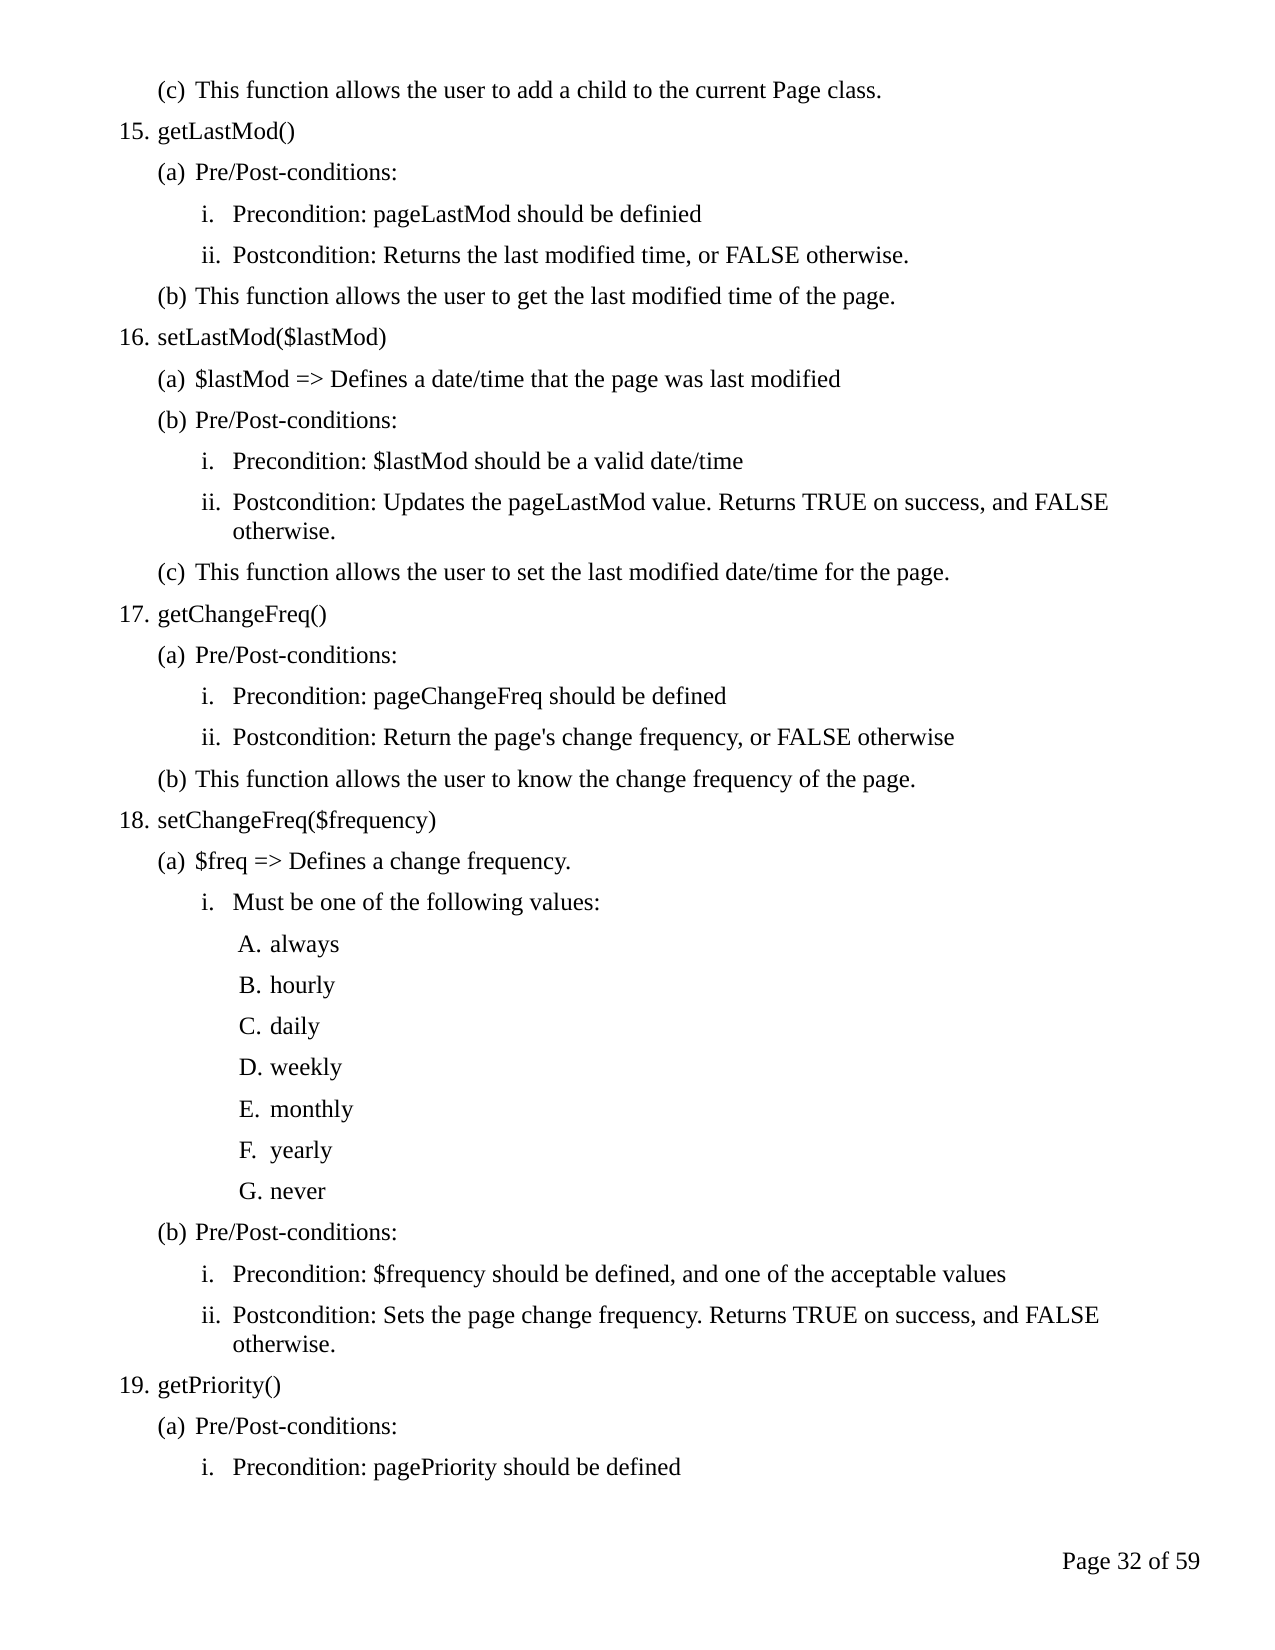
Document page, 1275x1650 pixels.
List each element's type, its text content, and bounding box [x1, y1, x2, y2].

list never [232, 1176, 1200, 1205]
list getLastMod() [112, 116, 1200, 145]
list weekly [232, 1052, 1200, 1081]
list getChangeFreq() [112, 599, 1200, 627]
list Postcondition: Updates the pageLastMod value. Returns TRUE on success, and FALSE otherwise. [195, 487, 1200, 545]
list monthly [232, 1094, 1200, 1122]
list always [232, 929, 1200, 957]
list $lastMod => Defines a date/time that the page was last modified [157, 364, 1200, 392]
list getPriority() [112, 1370, 1200, 1399]
list Pre/Post-conditions: [157, 1411, 1200, 1440]
list Postcondition: Return the page's change frequency, or FALSE otherwise [195, 722, 1200, 751]
list Precondition: pageLastMod should be definied [195, 199, 1200, 227]
list setLastMod($lastMod) [112, 322, 1200, 351]
list Postcondition: Returns the last modified time, or FALSE otherwise. [195, 240, 1200, 269]
list Must be one of the following values: [195, 887, 1200, 916]
list hourly [232, 970, 1200, 999]
list Postcondition: Sets the page change frequency. Returns TRUE on success, and FALSE otherwise. [195, 1300, 1200, 1357]
list yearly [232, 1135, 1200, 1164]
list daily [232, 1011, 1200, 1040]
list Precondition: pageChangeFreq should be defined [195, 681, 1200, 710]
list $freq => Defines a change frequency. [157, 846, 1200, 875]
list This function allows the user to set the last modified date/time for the page. [157, 557, 1200, 586]
list This function allows the user to add a child to the current Page class. [157, 75, 1200, 104]
list Pre/Post-conditions: [157, 1217, 1200, 1246]
list setChangeFreq($frequency) [112, 805, 1200, 834]
list This function allows the user to know the change frequency of the page. [157, 764, 1200, 792]
list Precondition: pagePriority should be defined [195, 1452, 1200, 1481]
list This function allows the user to get the last modified time of the page. [157, 281, 1200, 310]
list Pre/Post-conditions: [157, 157, 1200, 186]
list Pre/Post-conditions: [157, 405, 1200, 434]
list Precondition: $frequency should be defined, and one of the acceptable values [195, 1259, 1200, 1287]
list Pre/Post-conditions: [157, 640, 1200, 669]
list Precondition: $lastMod should be a valid date/time [195, 446, 1200, 475]
